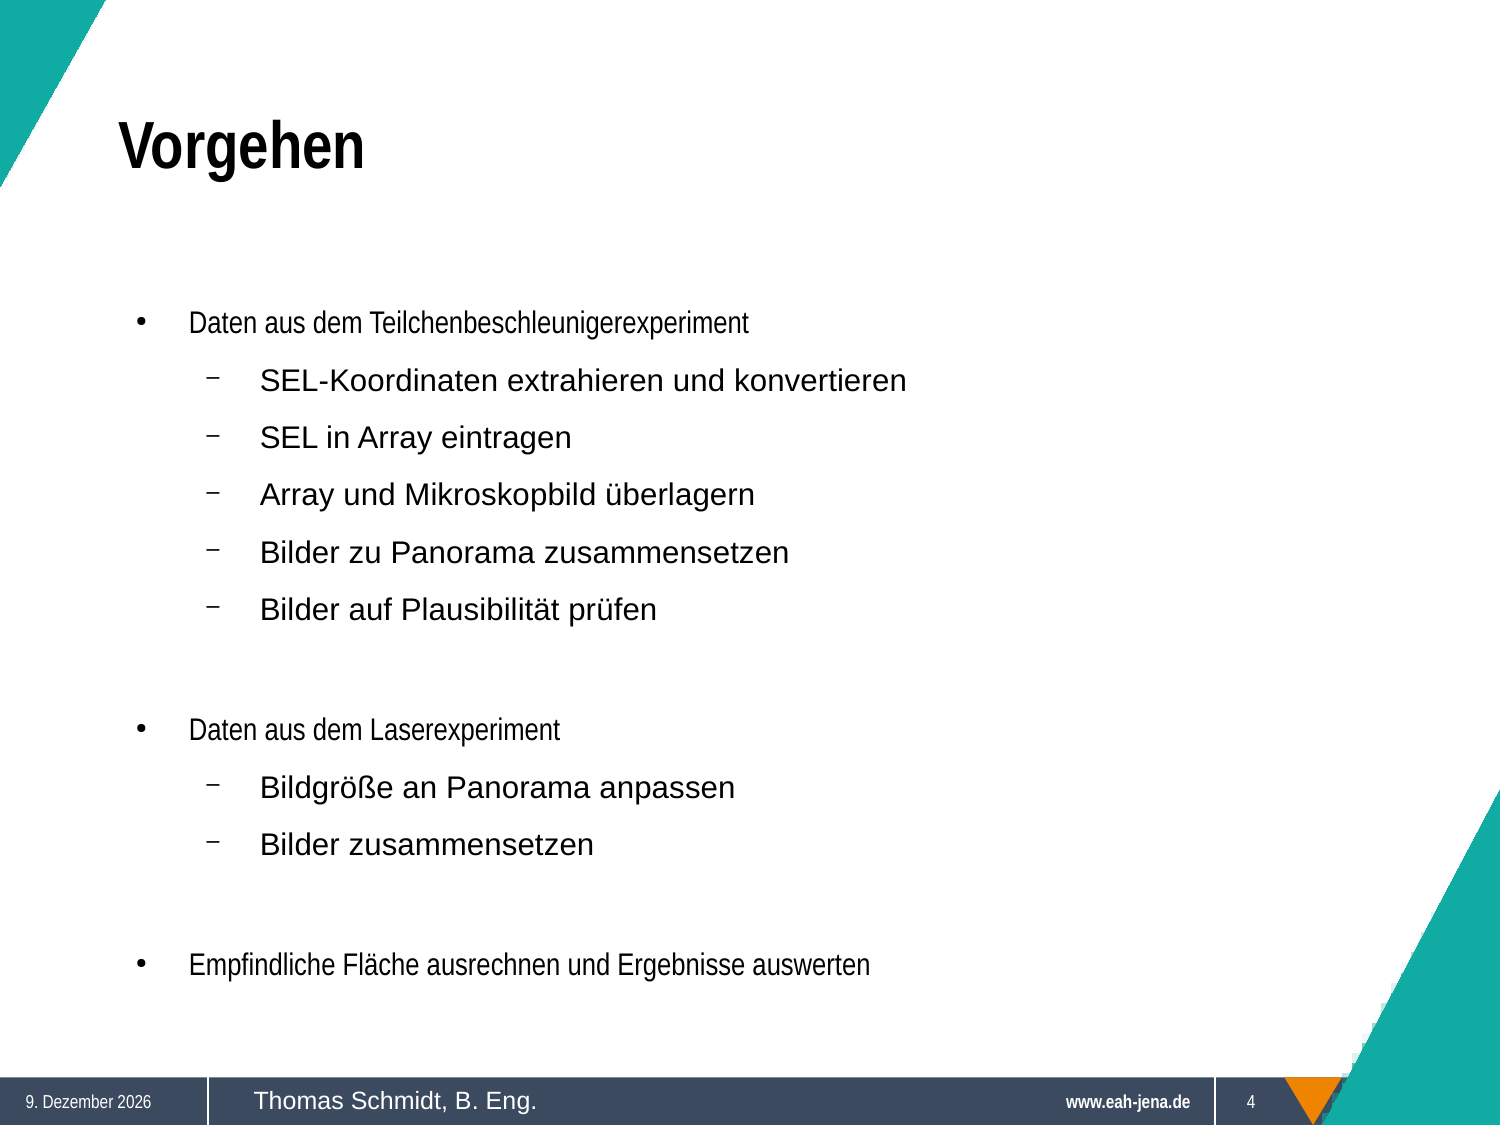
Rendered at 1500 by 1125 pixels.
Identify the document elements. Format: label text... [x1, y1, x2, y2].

text_box [1322, 790, 1500, 1125]
list Daten aus dem Teilchenbeschleunigerexperiment SEL-Koordinaten extrahieren und konvertieren SEL in Array eintragen Array und Mikroskopbild überlagern Bilder zu Panorama zusammensetzen Bilder auf Plausibilität prüfen Daten aus dem Laserexperiment Bildgröße an Panorama anpassen Bilder zusammensetzen Empfindliche Fläche ausrechnen und Ergebnisse auswerten [103, 299, 1397, 1014]
picture [216, 1081, 576, 1120]
text_box [0, 0, 106, 187]
title Vorgehen [103, 103, 1397, 270]
